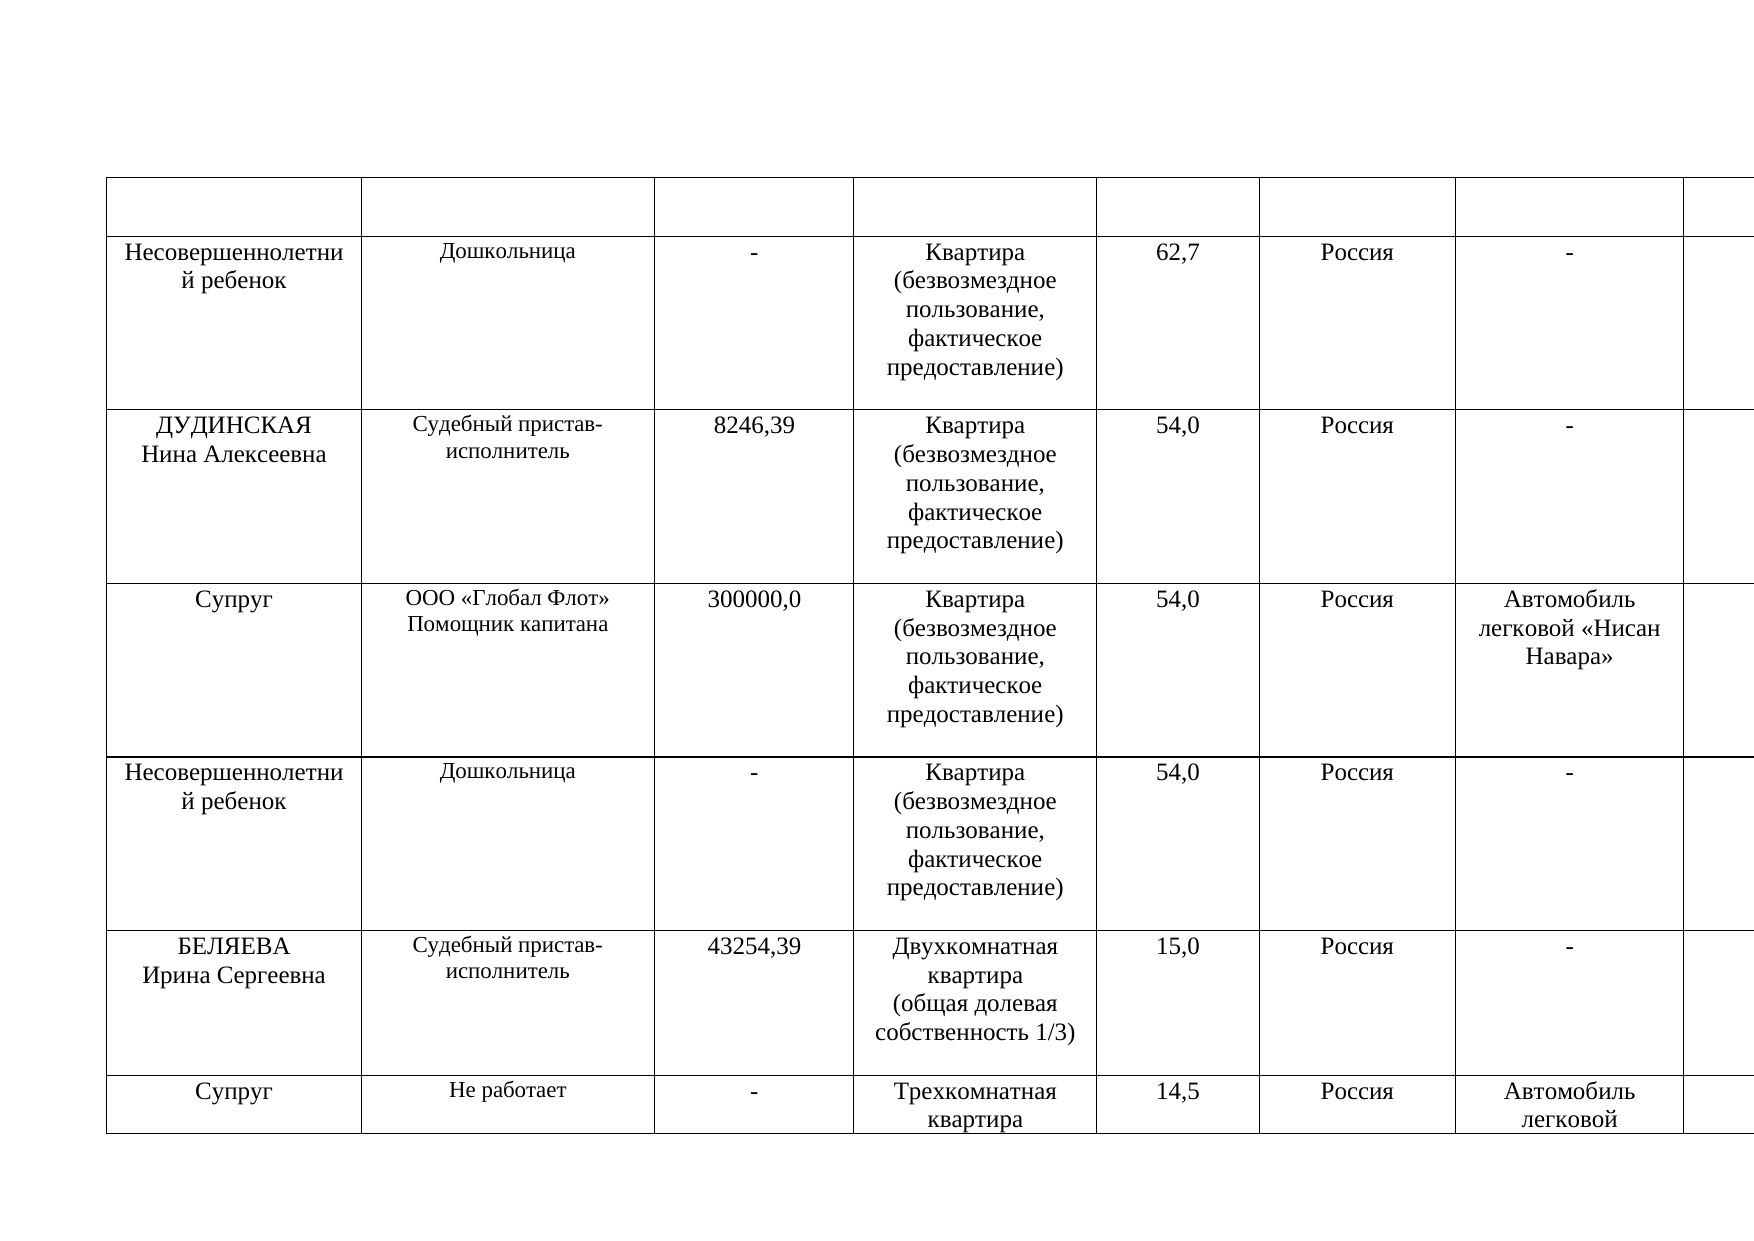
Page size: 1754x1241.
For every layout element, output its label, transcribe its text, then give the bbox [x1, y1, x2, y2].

table_cell 15,0 [1097, 931, 1259, 1075]
table_cell [362, 178, 654, 236]
table_cell ДУДИНСКАЯ Нина Алексеевна [107, 410, 361, 583]
table_cell [1684, 237, 1754, 409]
table_cell Квартира (безвозмездное пользование, фактическое предоставление) [854, 410, 1096, 583]
table_cell 8246,39 [655, 410, 853, 583]
table_cell Автомобиль легковой [1456, 1076, 1683, 1133]
table_cell Несовершеннолетний ребенок [107, 758, 361, 930]
table_cell Квартира (безвозмездное пользование, фактическое предоставление) [854, 758, 1096, 930]
table_cell [1684, 931, 1754, 1075]
table_cell Несовершеннолетний ребенок [107, 237, 361, 409]
table_cell - [1456, 931, 1683, 1075]
table_cell - [655, 758, 853, 930]
table_cell Супруг [107, 1076, 361, 1133]
table_cell - [1456, 410, 1683, 583]
table_cell [1684, 1076, 1754, 1133]
table_cell - [655, 237, 853, 409]
table_cell 54,0 [1097, 584, 1259, 756]
table_cell [1684, 584, 1754, 756]
table_cell Автомобиль легковой «Нисан Навара» [1456, 584, 1683, 756]
table_cell [1684, 178, 1754, 236]
table_cell 54,0 [1097, 758, 1259, 930]
table_cell 300000,0 [655, 584, 853, 756]
table_cell - [1456, 758, 1683, 930]
table_cell [1097, 178, 1259, 236]
table_cell Россия [1260, 237, 1455, 409]
table_cell 62,7 [1097, 237, 1259, 409]
table_cell Дошкольница [362, 237, 654, 409]
table_cell Дошкольница [362, 758, 654, 930]
table_cell [1684, 758, 1754, 930]
table_cell [1260, 178, 1455, 236]
table_cell Двухкомнатная квартира (общая долевая собственность 1/3) [854, 931, 1096, 1075]
table_cell Судебный пристав-исполнитель [362, 410, 654, 583]
table_cell Судебный пристав-исполнитель [362, 931, 654, 1075]
table_cell Россия [1260, 584, 1455, 756]
table_cell Россия [1260, 758, 1455, 930]
table_cell Россия [1260, 1076, 1455, 1133]
table_cell Супруг [107, 584, 361, 756]
table_cell 14,5 [1097, 1076, 1259, 1133]
table_cell БЕЛЯЕВА Ирина Сергеевна [107, 931, 361, 1075]
table_cell Россия [1260, 410, 1455, 583]
table_cell Квартира (безвозмездное пользование, фактическое предоставление) [854, 237, 1096, 409]
table_cell [1684, 410, 1754, 583]
table_cell Квартира (безвозмездное пользование, фактическое предоставление) [854, 584, 1096, 756]
table_cell [655, 178, 853, 236]
table_cell Россия [1260, 931, 1455, 1075]
table_cell Трехкомнатная квартира [854, 1076, 1096, 1133]
table_cell - [655, 1076, 853, 1133]
table_cell [107, 178, 361, 236]
table_cell 43254,39 [655, 931, 853, 1075]
table_cell [1456, 178, 1683, 236]
table_cell [854, 178, 1096, 236]
table_cell 54,0 [1097, 410, 1259, 583]
table_cell Не работает [362, 1076, 654, 1133]
table_cell ООО «Глобал Флот» Помощник капитана [362, 584, 654, 756]
table_cell - [1456, 237, 1683, 409]
